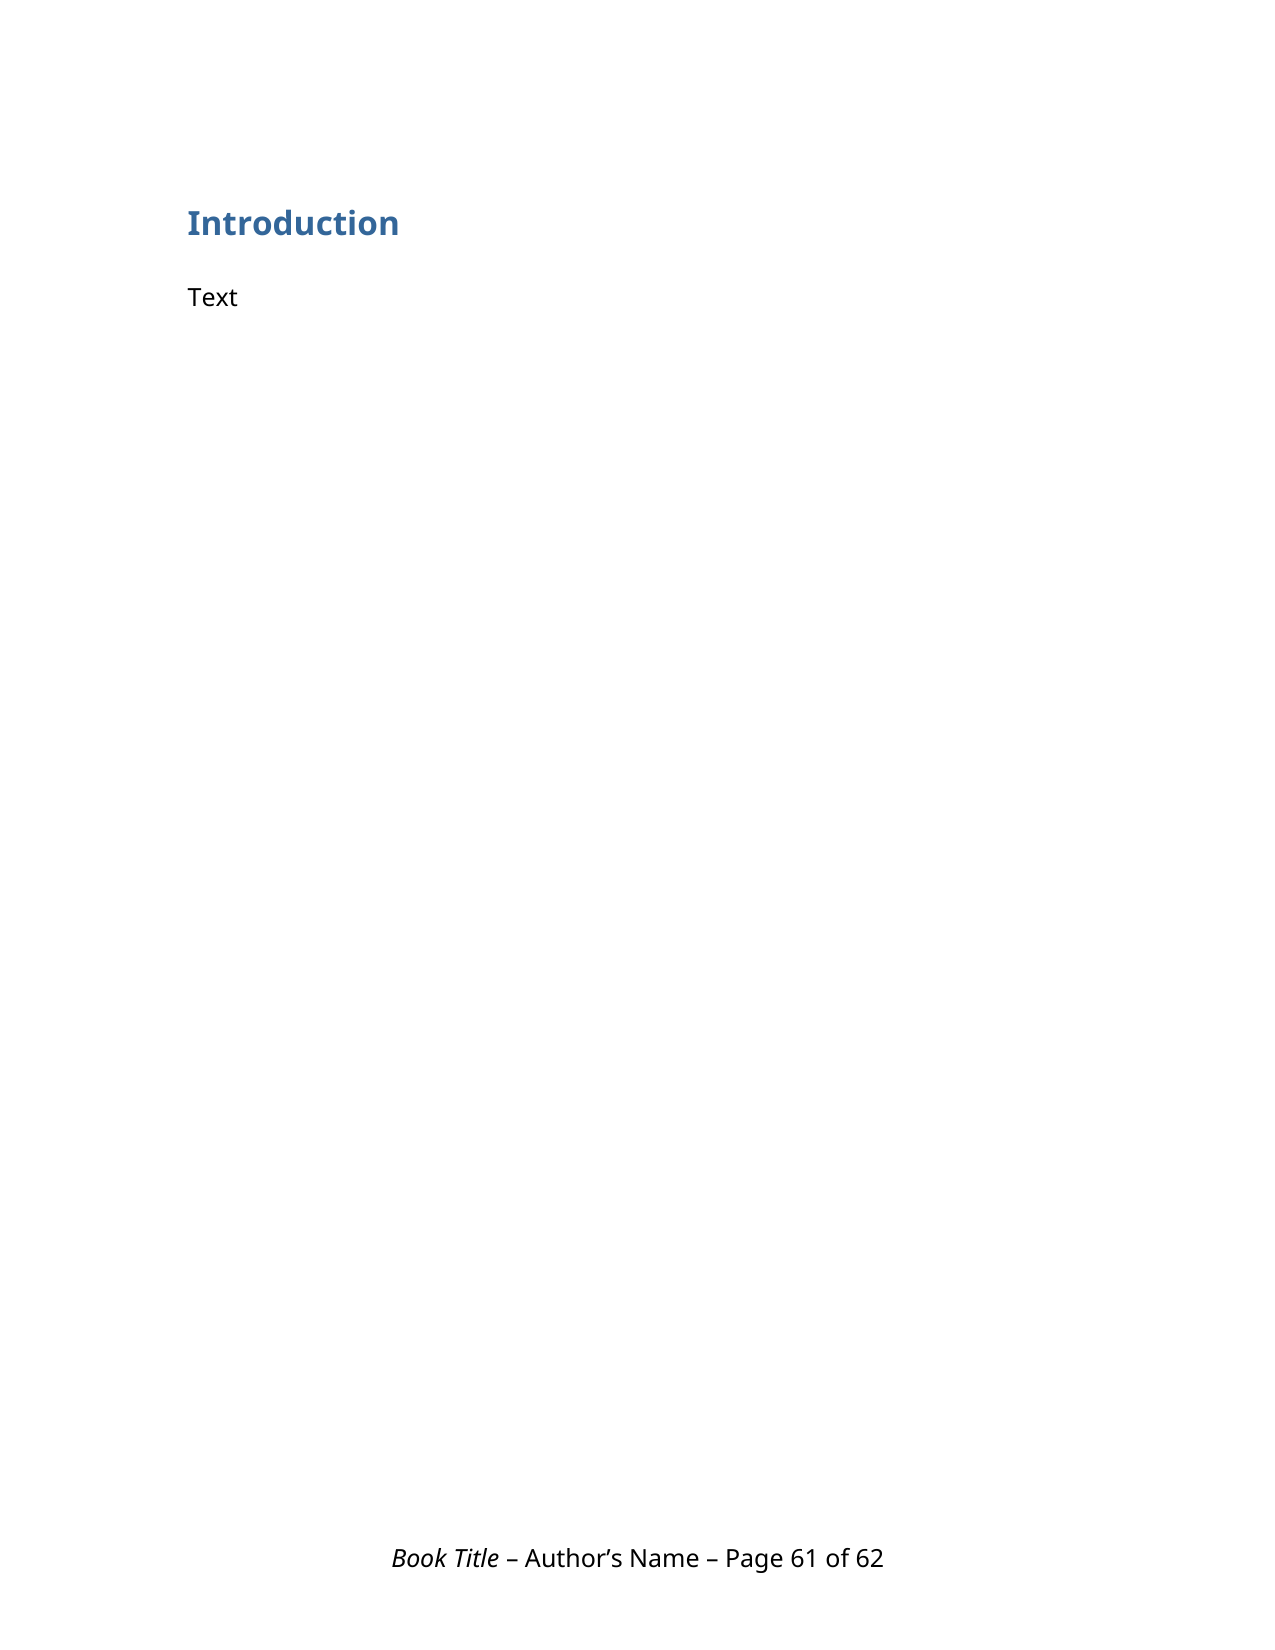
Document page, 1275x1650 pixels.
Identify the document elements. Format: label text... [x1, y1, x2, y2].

text Text [187, 279, 1087, 313]
subtitle Introduction [187, 200, 1087, 245]
